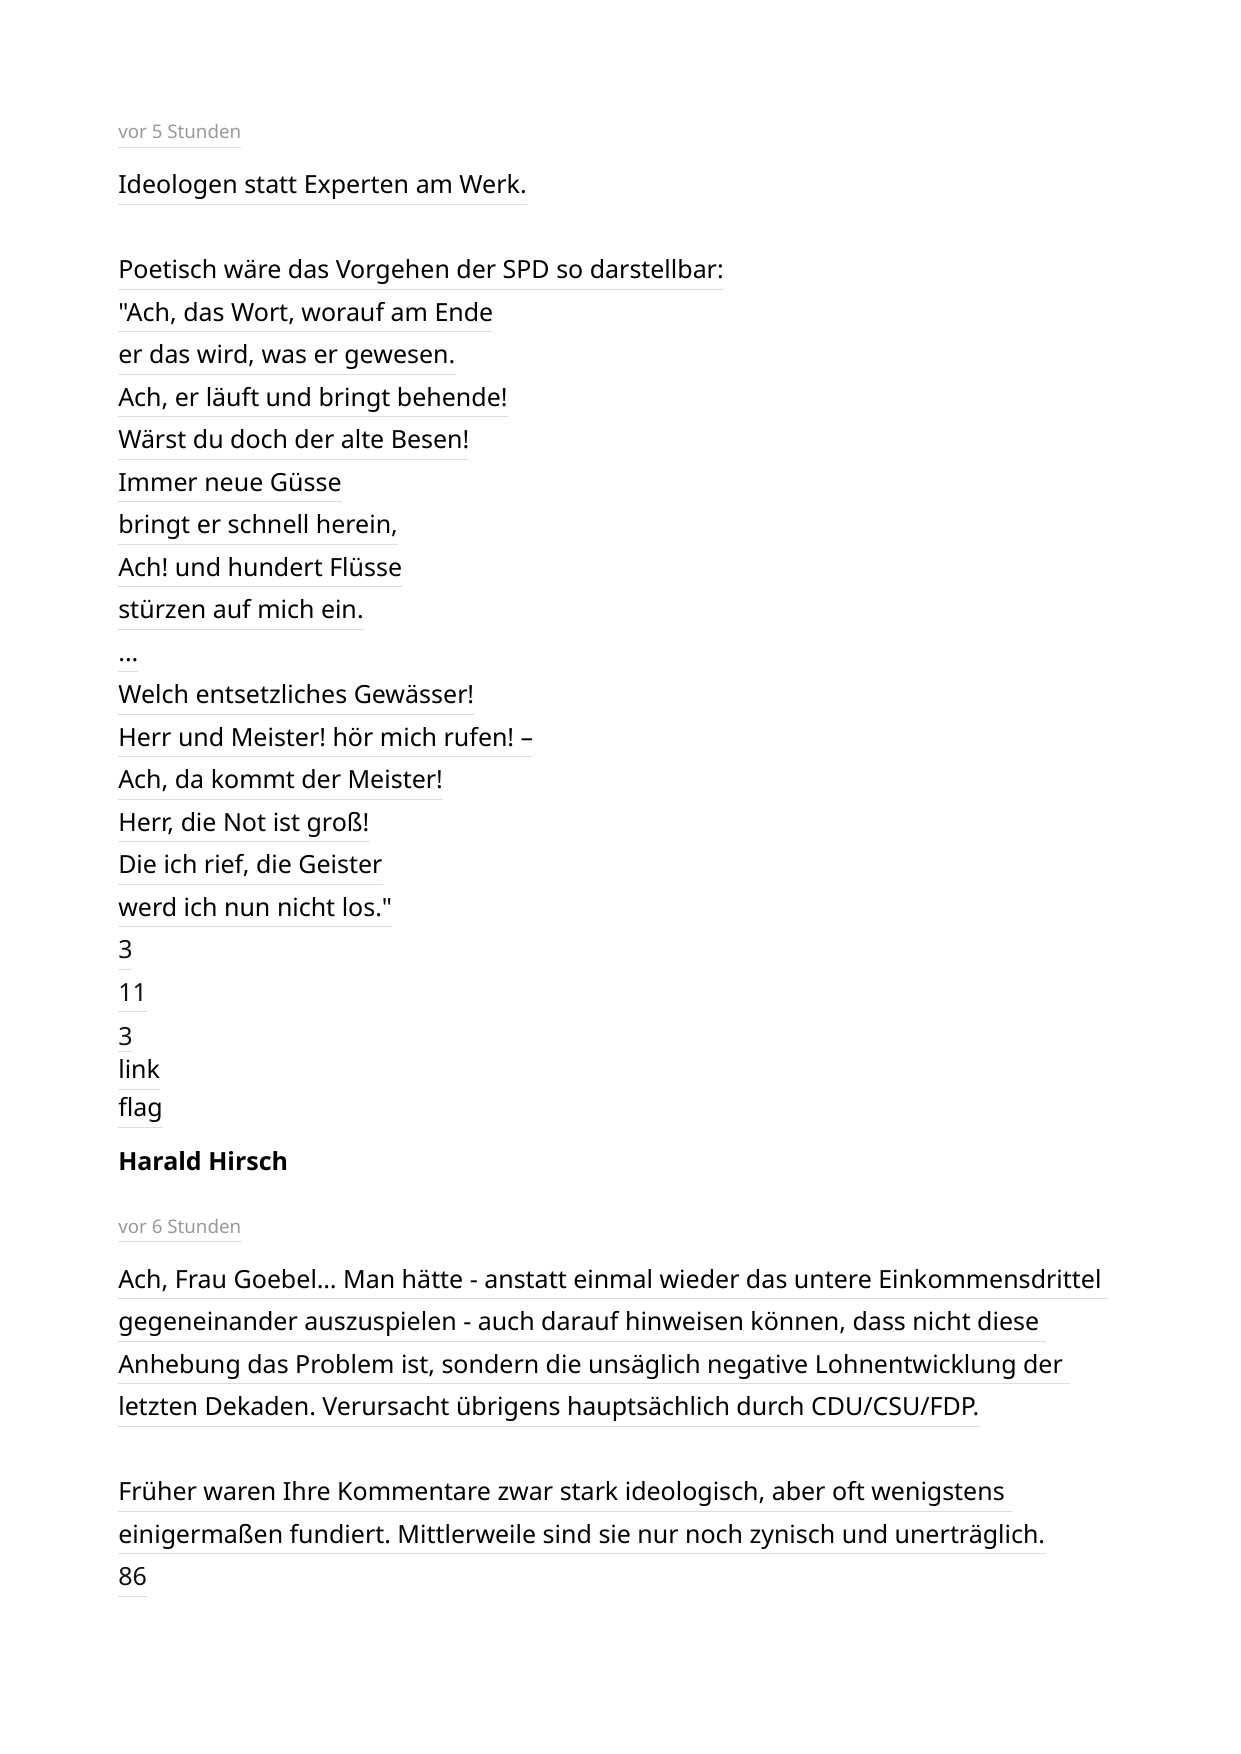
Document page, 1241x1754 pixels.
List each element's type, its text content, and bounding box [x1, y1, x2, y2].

text 3 [118, 1017, 1122, 1052]
text 11 [118, 974, 1122, 1012]
text link [118, 1052, 1122, 1090]
text Harald Hirsch [118, 1144, 1122, 1178]
text flag [118, 1090, 1122, 1128]
text Ideologen statt Experten am Werk. Poetisch wäre das Vorgehen der SPD so darstellbar: "Ach, das Wort, worauf am Ende er das wird, was er gewesen. Ach, er läuft und bringt behende! Wärst du doch der alte Besen! Immer neue Güsse bringt er schnell herein, Ach! und hundert Flüsse stürzen auf mich ein. ... Welch entsetzliches Gewässer! Herr und Meister! hör mich rufen! – Ach, da kommt der Meister! Herr, die Not ist groß! Die ich rief, die Geister werd ich nun nicht los." [118, 167, 1122, 927]
text 3 [118, 932, 1122, 970]
text 86 [118, 1559, 1122, 1597]
text vor 5 Stunden [118, 118, 1117, 148]
text Ach, Frau Goebel… Man hätte - anstatt einmal wieder das untere Einkommensdrittel gegeneinander auszuspielen - auch darauf hinweisen können, dass nicht diese Anhebung das Problem ist, sondern die unsäglich negative Lohnentwicklung der letzten Dekaden. Verursacht übrigens hauptsächlich durch CDU/CSU/FDP. Früher waren Ihre Kommentare zwar stark ideologisch, aber oft wenigstens einigermaßen fundiert. Mittlerweile sind sie nur noch zynisch und unerträglich. [118, 1262, 1122, 1554]
text vor 6 Stunden [118, 1213, 1117, 1242]
